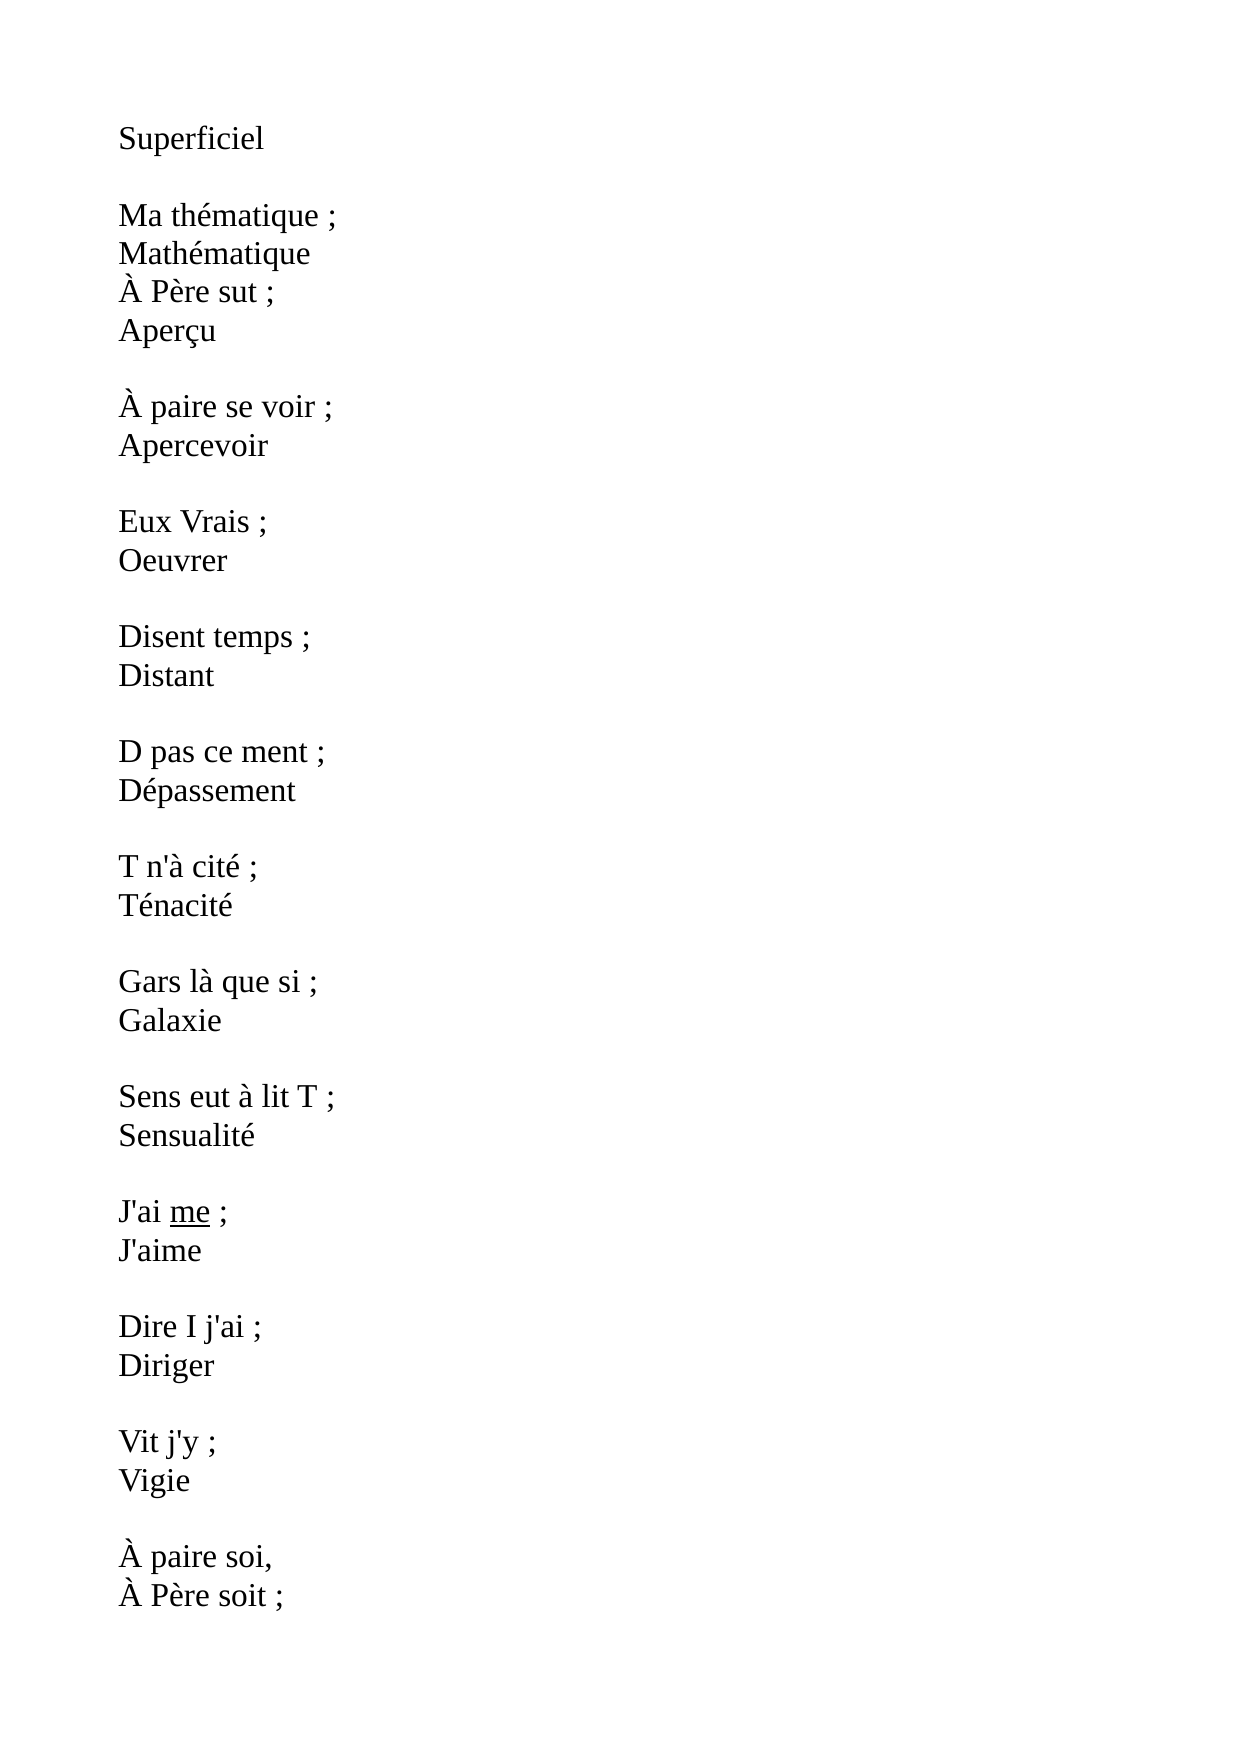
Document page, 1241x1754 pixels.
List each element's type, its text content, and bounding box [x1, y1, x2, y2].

text Apercevoir [118, 425, 1122, 463]
text Eux Vrais ; [118, 501, 1122, 540]
text Aperçu [118, 310, 1122, 348]
text Distant [118, 655, 1122, 693]
text Galaxie [118, 1000, 1122, 1038]
text Gars là que si ; [118, 961, 1122, 1000]
text Sensualité [118, 1115, 1122, 1153]
text À Père soit ; [118, 1575, 1122, 1613]
text À paire se voir ; [118, 386, 1122, 425]
text Dépassement [118, 770, 1122, 808]
text J'ai me ; [118, 1191, 1122, 1230]
text Superficiel [118, 118, 1122, 156]
text Vit j'y ; [118, 1421, 1122, 1460]
text J'aime [118, 1230, 1122, 1268]
text Ma thématique ; [118, 195, 1122, 233]
text T n'à cité ; [118, 846, 1122, 885]
text À paire soi, [118, 1536, 1122, 1575]
text Disent temps ; [118, 616, 1122, 655]
text Vigie [118, 1460, 1122, 1498]
text Mathématique [118, 233, 1122, 271]
text Ténacité [118, 885, 1122, 923]
text D pas ce ment ; [118, 731, 1122, 770]
text À Père sut ; [118, 271, 1122, 310]
text Diriger [118, 1345, 1122, 1383]
text Oeuvrer [118, 540, 1122, 578]
text Dire I j'ai ; [118, 1306, 1122, 1345]
text Sens eut à lit T ; [118, 1076, 1122, 1115]
